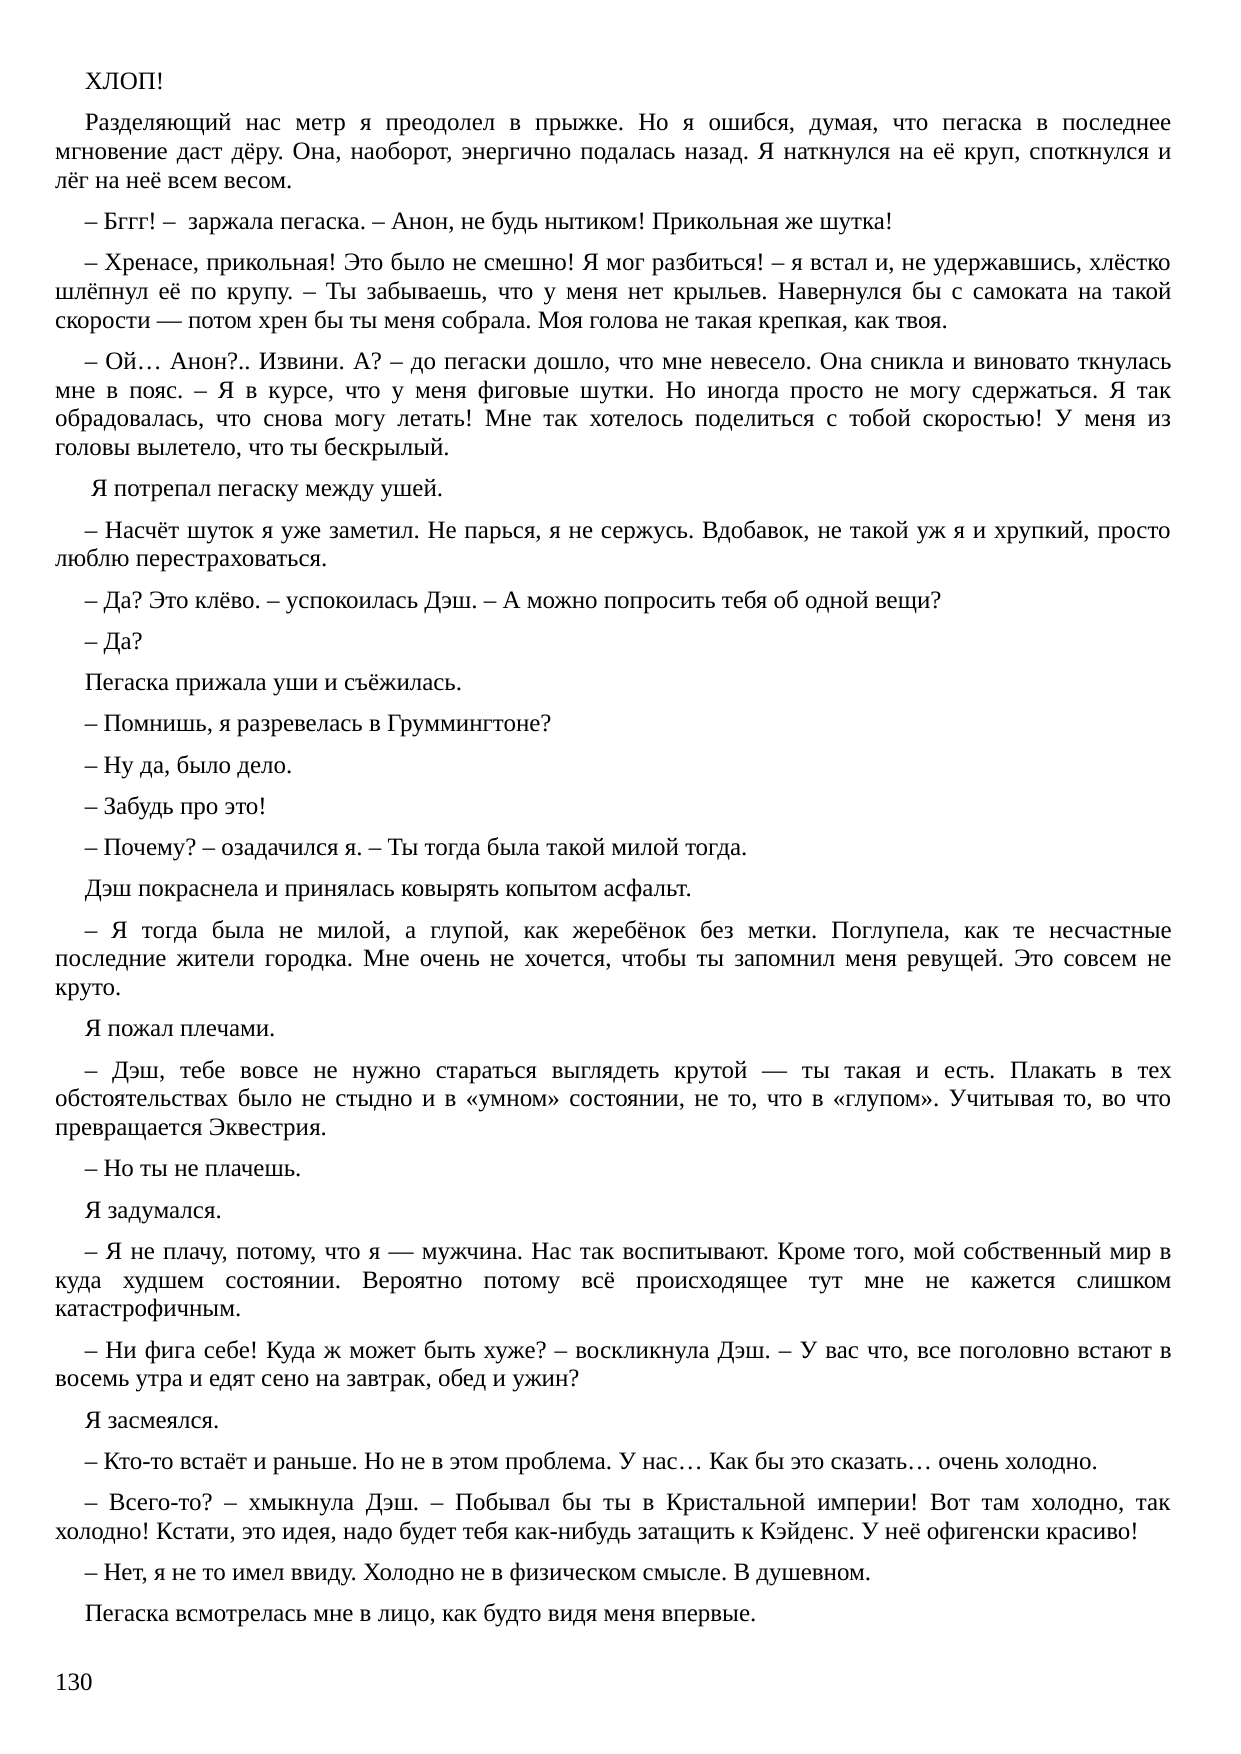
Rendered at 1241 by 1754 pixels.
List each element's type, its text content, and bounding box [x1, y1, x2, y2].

text – Ой… Анон?.. Извини. А? – до пегаски дошло, что мне невесело. Она сникла и виновато ткнулась мне в пояс. – Я в курсе, что у меня фиговые шутки. Но иногда просто не могу сдержаться. Я так обрадовалась, что снова могу летать! Мне так хотелось поделиться с тобой скоростью! У меня из головы вылетело, что ты бескрылый. [55, 346, 1173, 461]
text Я пожал плечами. [55, 1013, 1173, 1042]
text – Забудь про это! [55, 791, 1173, 820]
text Я засмеялся. [55, 1405, 1173, 1433]
text Дэш покраснела и принялась ковырять копытом асфальт. [55, 873, 1173, 902]
text Я потрепал пегаску между ушей. [55, 473, 1173, 502]
text – Насчёт шуток я уже заметил. Не парься, я не сержусь. Вдобавок, не такой уж я и хрупкий, просто люблю перестраховаться. [55, 515, 1173, 572]
text – Ну да, было дело. [55, 750, 1173, 778]
text – Почему? – озадачился я. – Ты тогда была такой милой тогда. [55, 832, 1173, 861]
text – Да? [55, 626, 1173, 655]
text Я задумался. [55, 1195, 1173, 1223]
text Пегаска всмотрелась мне в лицо, как будто видя меня впервые. [55, 1598, 1173, 1627]
text – Кто-то встаёт и раньше. Но не в этом проблема. У нас… Как бы это сказать… очень холодно. [55, 1446, 1173, 1475]
text – Хренасе, прикольная! Это было не смешно! Я мог разбиться! – я встал и, не удержавшись, хлёстко шлёпнул её по крупу. – Ты забываешь, что у меня нет крыльев. Навернулся бы с самоката на такой скорости — потом хрен бы ты меня собрала. Моя голова не такая крепкая, как твоя. [55, 247, 1173, 333]
text ХЛОП! [55, 66, 1173, 95]
text Разделяющий нас метр я преодолел в прыжке. Но я ошибся, думая, что пегаска в последнее мгновение даст дёру. Она, наоборот, энергично подалась назад. Я наткнулся на её круп, споткнулся и лёг на неё всем весом. [55, 107, 1173, 193]
text Пегаска прижала уши и съёжилась. [55, 667, 1173, 696]
text – Бггг! – заржала пегаска. – Анон, не будь нытиком! Прикольная же шутка! [55, 206, 1173, 235]
text – Дэш, тебе вовсе не нужно стараться выглядеть крутой — ты такая и есть. Плакать в тех обстоятельствах было не стыдно и в «умном» состоянии, не то, что в «глупом». Учитывая то, во что превращается Эквестрия. [55, 1055, 1173, 1141]
text – Я не плачу, потому, что я — мужчина. Нас так воспитывают. Кроме того, мой собственный мир в куда худшем состоянии. Вероятно потому всё происходящее тут мне не кажется слишком катастрофичным. [55, 1236, 1173, 1322]
text – Всего-то? – хмыкнула Дэш. – Побывал бы ты в Кристальной империи! Вот там холодно, так холодно! Кстати, это идея, надо будет тебя как-нибудь затащить к Кэйденс. У неё офигенски красиво! [55, 1487, 1173, 1545]
text – Да? Это клёво. – успокоилась Дэш. – А можно попросить тебя об одной вещи? [55, 585, 1173, 613]
text – Я тогда была не милой, а глупой, как жеребёнок без метки. Поглупела, как те несчастные последние жители городка. Мне очень не хочется, чтобы ты запомнил меня ревущей. Это совсем не круто. [55, 915, 1173, 1001]
text – Нет, я не то имел ввиду. Холодно не в физическом смысле. В душевном. [55, 1557, 1173, 1586]
text – Ни фига себе! Куда ж может быть хуже? – воскликнула Дэш. – У вас что, все поголовно встают в восемь утра и едят сено на завтрак, обед и ужин? [55, 1335, 1173, 1392]
text – Помнишь, я разревелась в Груммингтоне? [55, 708, 1173, 737]
text – Но ты не плачешь. [55, 1153, 1173, 1182]
